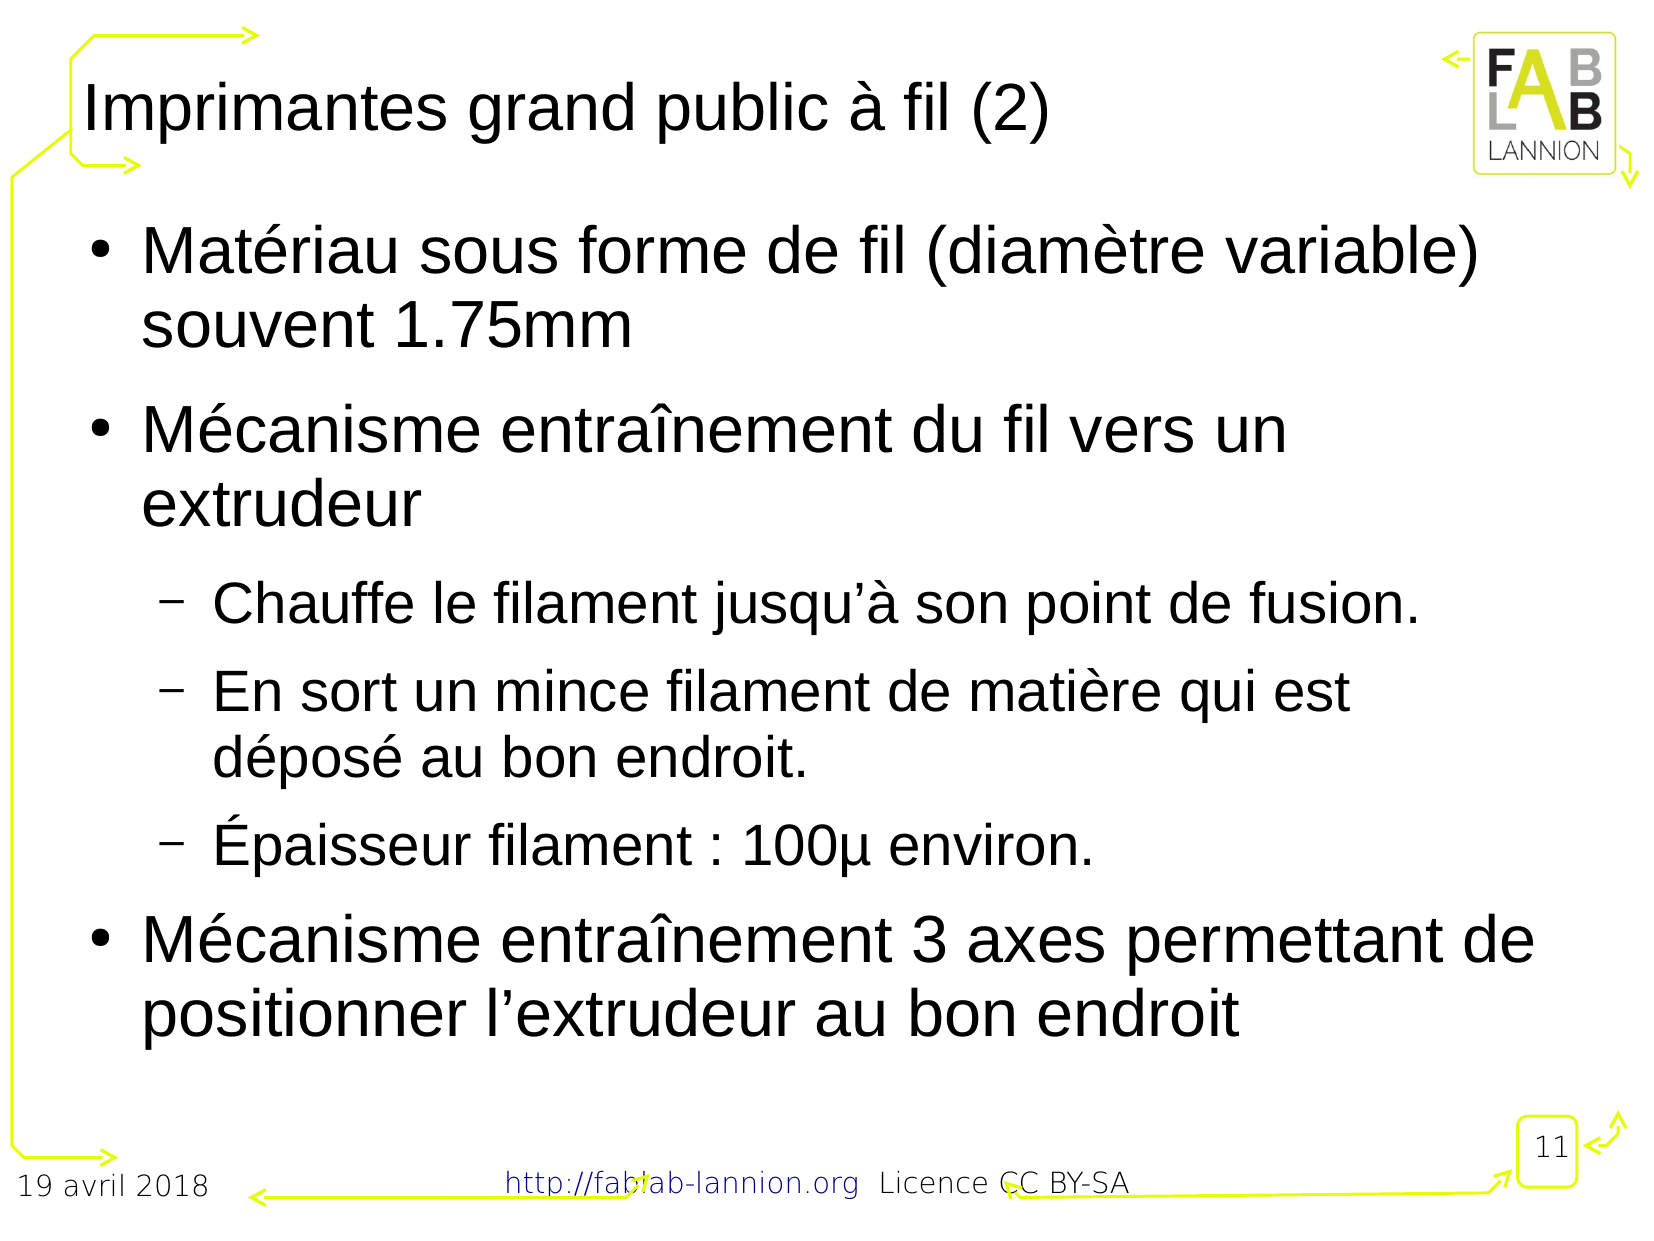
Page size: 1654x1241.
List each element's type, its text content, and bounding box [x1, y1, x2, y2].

title Imprimantes grand public à fil (2) [82, 49, 1441, 166]
list Matériau sous forme de fil (diamètre variable) souvent 1.75mm Mécanisme entraînement du fil vers un extrudeur Chauffe le filament jusqu’à son point de fusion. En sort un mince filament de matière qui est déposé au bon endroit. Épaisseur filament : 100µ environ. Mécanisme entraînement 3 axes permettant de positionner l’extrudeur au bon endroit [70, 212, 1560, 1123]
picture [1470, 29, 1619, 178]
